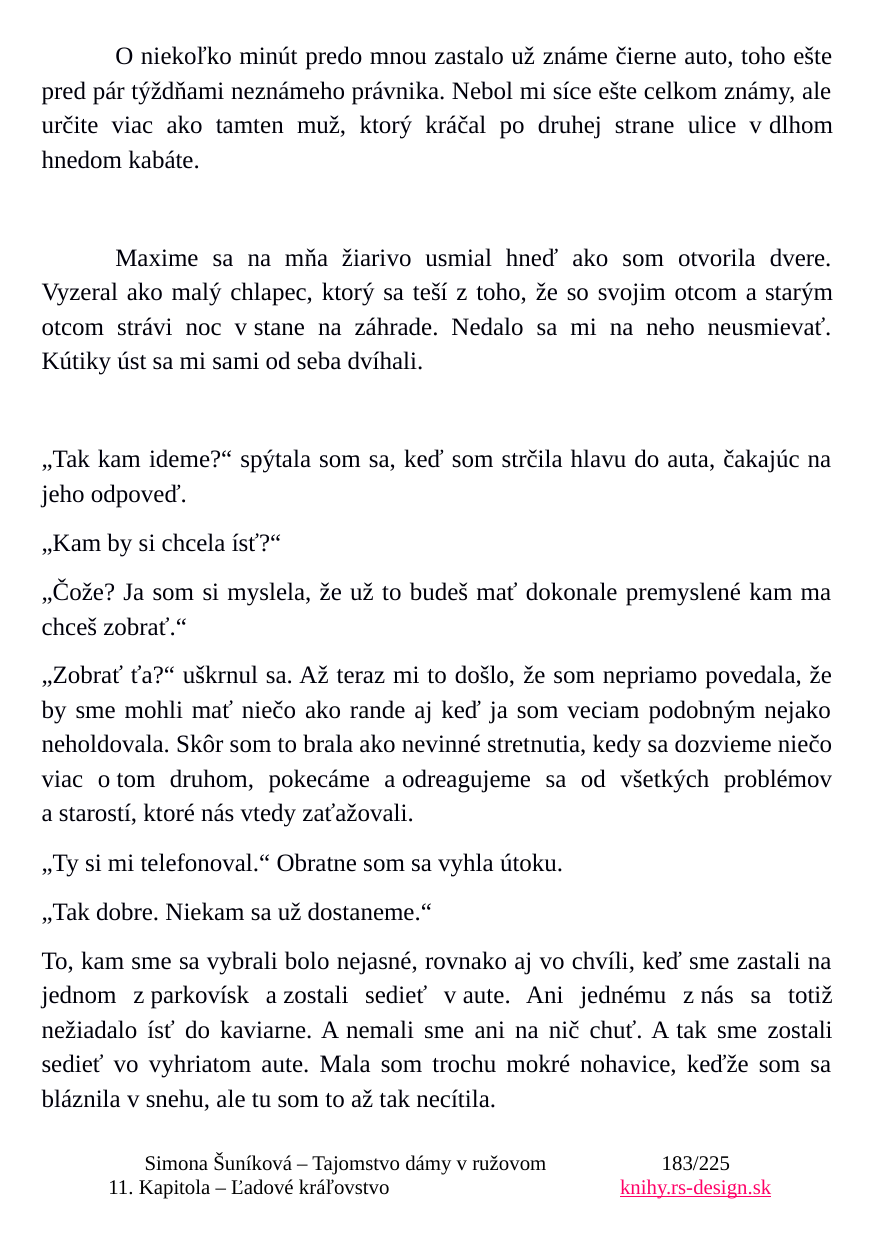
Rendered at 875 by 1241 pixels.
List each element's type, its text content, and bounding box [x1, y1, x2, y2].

text „Tak kam ideme?“ spýtala som sa, keď som strčila hlavu do auta, čakajúc na jeho odpoveď. [41, 444, 833, 508]
text „Čože? Ja som si myslela, že už to budeš mať dokonale premyslené kam ma chceš zobrať.“ [41, 577, 833, 640]
text „Ty si mi telefonoval.“ Obratne som sa vyhla útoku. [41, 848, 833, 876]
text „Tak dobre. Niekam sa už dostaneme.“ [41, 897, 833, 925]
text „Zobrať ťa?“ uškrnul sa. Až teraz mi to došlo, že som nepriamo povedala, že by sme mohli mať niečo ako rande aj keď ja som veciam podobným nejako neholdovala. Skôr som to brala ako nevinné stretnutia, kedy sa dozvieme niečo viac o tom druhom, pokecáme a odreagujeme sa od všetkých problémov a starostí, ktoré nás vtedy zaťažovali. [41, 661, 833, 827]
text To, kam sme sa vybrali bolo nejasné, rovnako aj vo chvíli, keď sme zastali na jednom z parkovísk a zostali sedieť v aute. Ani jednému z nás sa totiž nežiadalo ísť do kaviarne. A nemali sme ani na nič chuť. A tak sme zostali sedieť vo vyhriatom aute. Mala som trochu mokré nohavice, keďže som sa bláznila v snehu, ale tu som to až tak necítila. [41, 946, 833, 1112]
text „Kam by si chcela ísť?“ [41, 528, 833, 557]
text Maxime sa na mňa žiarivo usmial hneď ako som otvorila dvere. Vyzeral ako malý chlapec, ktorý sa teší z toho, že so svojim otcom a starým otcom strávi noc v stane na záhrade. Nedalo sa mi na neho neusmievať. Kútiky úst sa mi sami od seba dvíhali. [41, 243, 833, 375]
text O niekoľko minút predo mnou zastalo už známe čierne auto, toho ešte pred pár týždňami neznámeho právnika. Nebol mi síce ešte celkom známy, ale určite viac ako tamten muž, ktorý kráčal po druhej strane ulice v dlhom hnedom kabáte. [41, 41, 833, 173]
